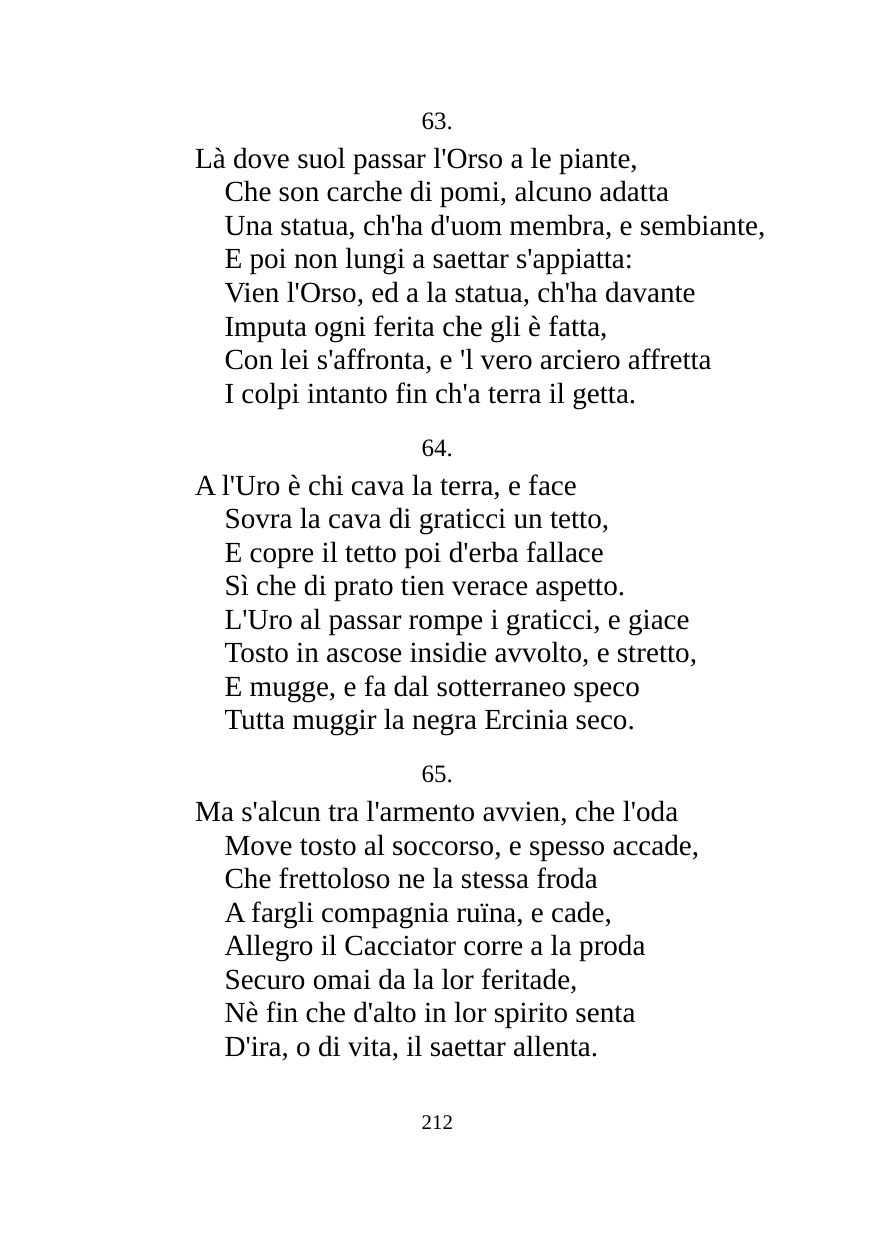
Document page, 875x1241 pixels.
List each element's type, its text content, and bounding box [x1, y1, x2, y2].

text Là dove suol passar l'Orso a le piante, [195, 141, 768, 174]
text Che son carche di pomi, alcuno adatta [224, 174, 768, 208]
text A l'Uro è chi cava la terra, e face [195, 468, 768, 501]
text Move tosto al soccorso, e spesso accade, [224, 828, 768, 861]
text A fargli compagnia ruïna, e cade, [224, 895, 768, 928]
text 63. [106, 106, 768, 135]
text Tutta muggir la negra Ercinia seco. [224, 702, 768, 736]
text Tosto in ascose insidie avvolto, e stretto, [224, 635, 768, 669]
text 65. [106, 759, 768, 788]
text D'ira, o di vita, il saettar allenta. [224, 1029, 768, 1063]
text Vien l'Orso, ed a la statua, ch'ha davante [224, 275, 768, 309]
text Allegro il Cacciator corre a la proda [224, 928, 768, 962]
text Nè fin che d'alto in lor spirito senta [224, 996, 768, 1029]
text Securo omai da la lor feritade, [224, 962, 768, 996]
text L'Uro al passar rompe i graticci, e giace [224, 602, 768, 635]
text I colpi intanto fin ch'a terra il getta. [224, 376, 768, 409]
text Una statua, ch'ha d'uom membra, e sembiante, [224, 208, 768, 242]
text Sovra la cava di graticci un tetto, [224, 501, 768, 535]
text 64. [106, 433, 768, 462]
text Con lei s'affronta, e 'l vero arciero affretta [224, 342, 768, 376]
text Che frettoloso ne la stessa froda [224, 861, 768, 895]
text Sì che di prato tien verace aspetto. [224, 568, 768, 602]
text Imputa ogni ferita che gli è fatta, [224, 309, 768, 342]
text Ma s'alcun tra l'armento avvien, che l'oda [195, 794, 768, 828]
text E poi non lungi a saettar s'appiatta: [224, 242, 768, 275]
text E mugge, e fa dal sotterraneo speco [224, 669, 768, 702]
text E copre il tetto poi d'erba fallace [224, 535, 768, 568]
